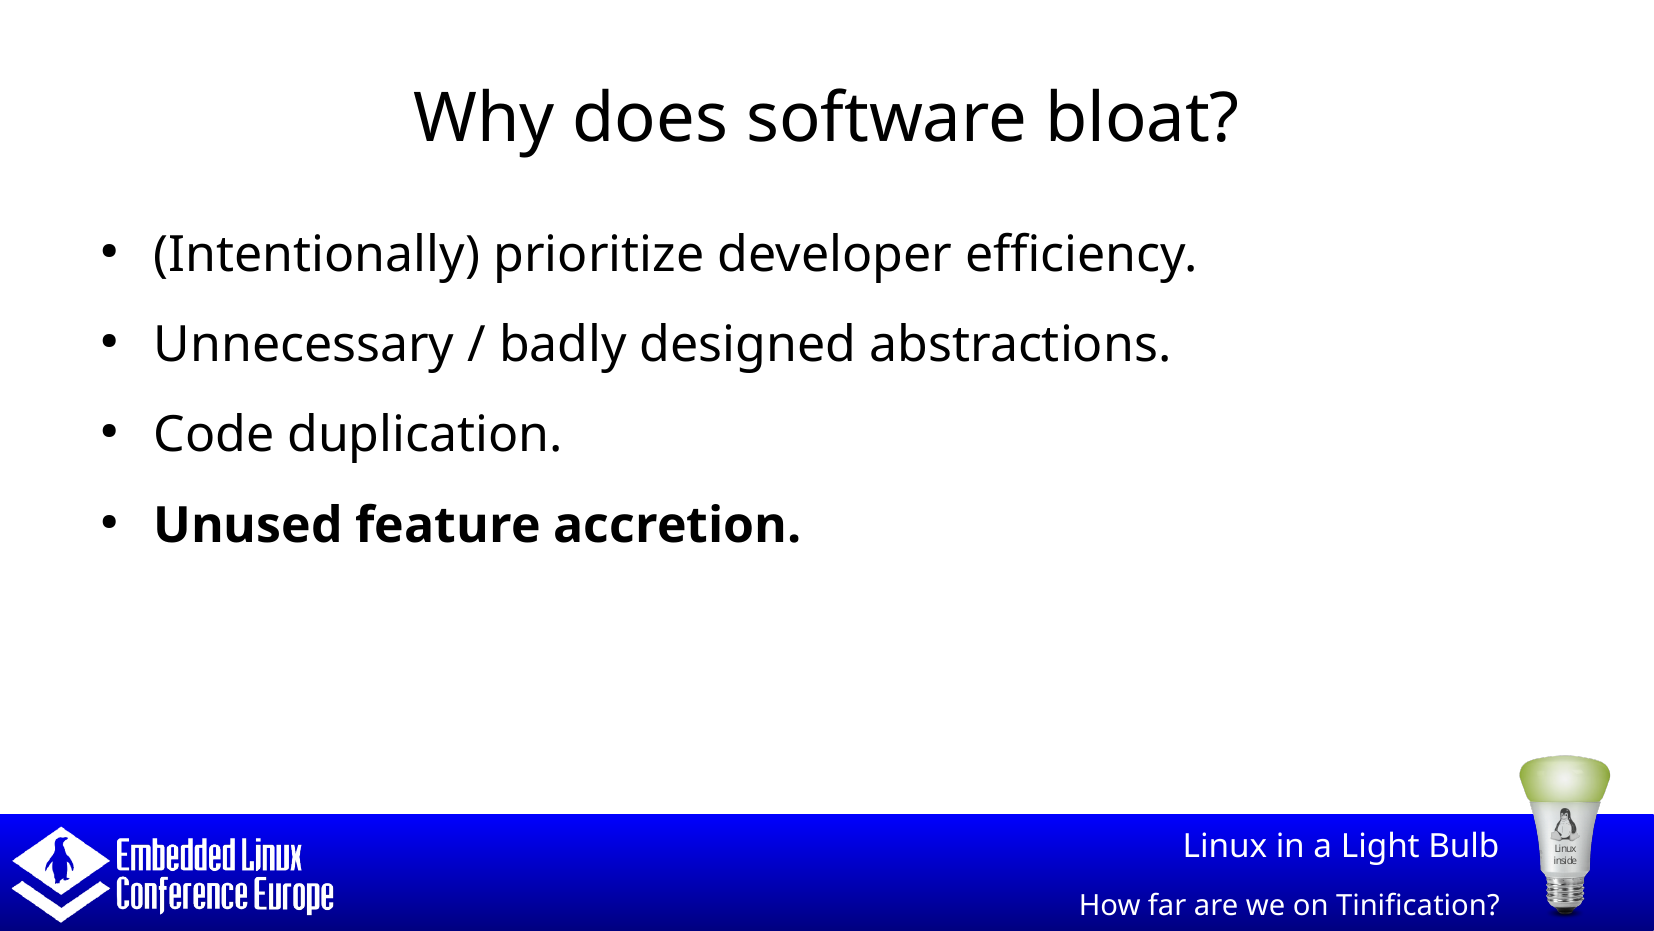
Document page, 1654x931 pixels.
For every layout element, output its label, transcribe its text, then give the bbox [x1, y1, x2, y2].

title Why does software bloat? [82, 37, 1571, 193]
picture [7, 821, 338, 927]
list (Intentionally) prioritize developer efficiency. Unnecessary / badly designed abstractions. Code duplication. Unused feature accretion. [82, 217, 1571, 758]
